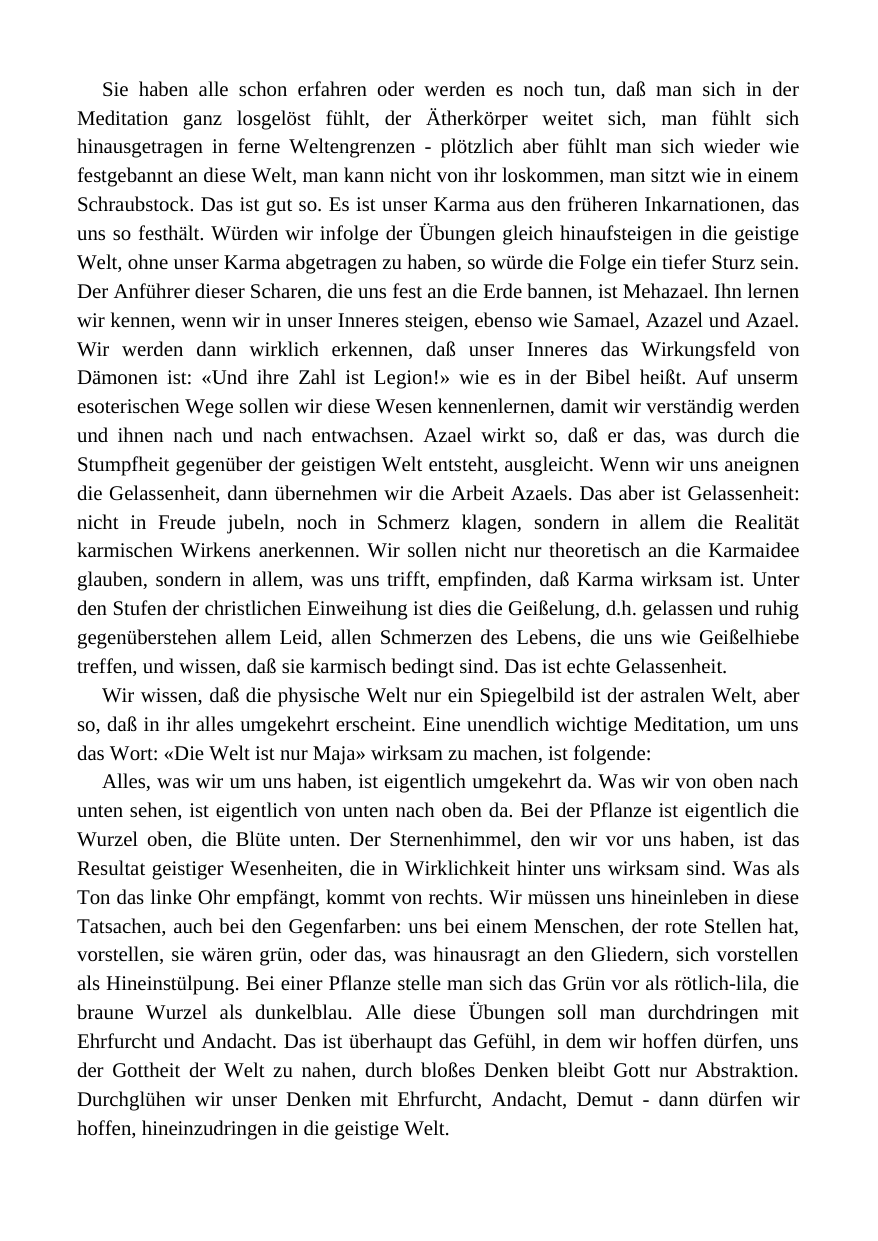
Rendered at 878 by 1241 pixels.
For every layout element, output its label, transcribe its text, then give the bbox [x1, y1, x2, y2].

text Alles, was wir um uns haben, ist eigentlich umgekehrt da. Was wir von oben nach unten sehen, ist eigentlich von unten nach oben da. Bei der Pflanze ist eigentlich die Wurzel oben, die Blüte unten. Der Sternenhimmel, den wir vor uns haben, ist das Resultat geistiger Wesenheiten, die in Wirklichkeit hinter uns wirksam sind. Was als Ton das linke Ohr empfängt, kommt von rechts. Wir müssen uns hineinleben in diese Tatsachen, auch bei den Gegenfarben: uns bei einem Menschen, der rote Stellen hat, vorstellen, sie wären grün, oder das, was hinausragt an den Gliedern, sich vorstellen als Hineinstülpung. Bei einer Pflanze stelle man sich das Grün vor als rötlich-lila, die braune Wurzel als dunkelblau. Alle diese Übungen soll man durchdringen mit Ehrfurcht und Andacht. Das ist überhaupt das Gefühl, in dem wir hoffen dürfen, uns der Gottheit der Welt zu nahen, durch bloßes Denken bleibt Gott nur Abstraktion. Durchglühen wir unser Denken mit Ehrfurcht, Andacht, Demut - dann dürfen wir hoffen, hineinzudringen in die geistige Welt. [77, 769, 800, 1139]
text Sie haben alle schon erfahren oder werden es noch tun, daß man sich in der Meditation ganz losgelöst fühlt, der Ätherkörper weitet sich, man fühlt sich hinausgetragen in ferne Weltengrenzen - plötzlich aber fühlt man sich wieder wie festgebannt an diese Welt, man kann nicht von ihr loskommen, man sitzt wie in einem Schraubstock. Das ist gut so. Es ist unser Karma aus den früheren Inkarnationen, das uns so festhält. Würden wir infolge der Übungen gleich hinaufsteigen in die geistige Welt, ohne unser Karma abgetragen zu haben, so würde die Folge ein tiefer Sturz sein. Der Anführer dieser Scharen, die uns fest an die Erde bannen, ist Mehazael. Ihn lernen wir kennen, wenn wir in unser Inneres steigen, ebenso wie Samael, Azazel und Azael. Wir werden dann wirklich erkennen, daß unser Inneres das Wirkungsfeld von Dämonen ist: «Und ihre Zahl ist Legion!» wie es in der Bibel heißt. Auf unserm esoterischen Wege sollen wir diese Wesen kennenlernen, damit wir verständig werden und ihnen nach und nach entwachsen. Azael wirkt so, daß er das, was durch die Stumpfheit gegenüber der geistigen Welt entsteht, ausgleicht. Wenn wir uns aneignen die Gelassenheit, dann übernehmen wir die Arbeit Azaels. Das aber ist Gelassenheit: nicht in Freude jubeln, noch in Schmerz klagen, sondern in allem die Realität karmischen Wirkens anerkennen. Wir sollen nicht nur theoretisch an die Karmaidee glauben, sondern in allem, was uns trifft, empfinden, daß Karma wirksam ist. Unter den Stufen der christlichen Einweihung ist dies die Geißelung, d.h. gelassen und ruhig gegenüberstehen allem Leid, allen Schmerzen des Lebens, die uns wie Geißelhiebe treffen, und wissen, daß sie karmisch bedingt sind. Das ist echte Gelassenheit. [77, 77, 800, 678]
text Wir wissen, daß die physische Welt nur ein Spiegelbild ist der astralen Welt, aber so, daß in ihr alles umgekehrt erscheint. Eine unendlich wichtige Meditation, um uns das Wort: «Die Welt ist nur Maja» wirksam zu machen, ist folgende: [77, 683, 800, 764]
